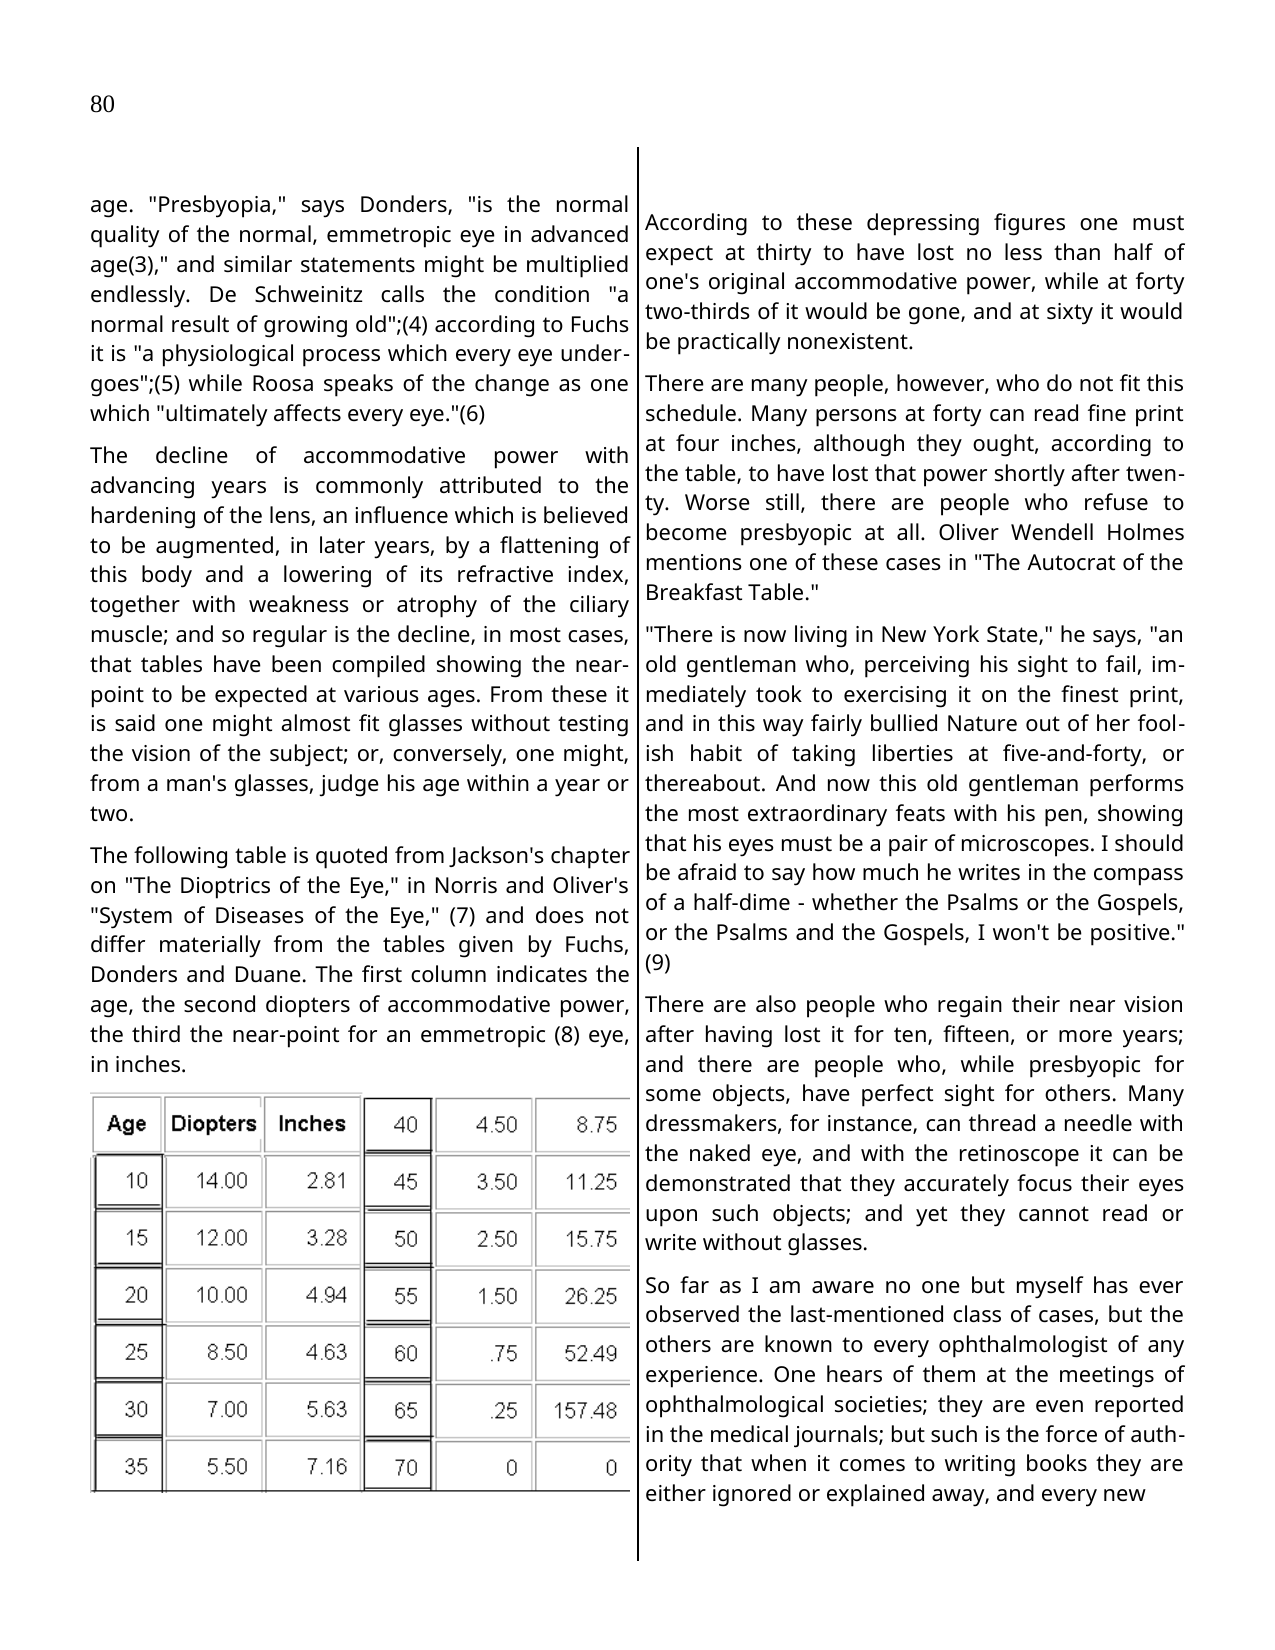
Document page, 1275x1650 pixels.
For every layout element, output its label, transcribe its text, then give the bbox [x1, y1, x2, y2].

picture [90, 1091, 630, 1493]
text There are also people who regain their near vision after having lost it for ten, fifteen, or more years; and there are people who, while presbyopic for some objects, have perfect sight for others. Many dress­makers, for instance, can thread a needle with the naked eye, and with the retinoscope it can be dem­on­strated that they accurately focus their eyes upon such objects; and yet they cannot read or write without glasses. [645, 989, 1185, 1257]
text age. "Presbyopia," says Donders, "is the normal quality of the normal, emmetropic eye in advanced age(3)," and similar statements might be multiplied endlessly. De Schweinitz calls the condition "a normal result of growing old";(4) according to Fuchs it is "a physiological process which every eye under­goes";(5) while Roosa speaks of the change as one which "ultimately affects every eye."(6) [90, 189, 630, 428]
text The following table is quoted from Jackson's chap­ter on "The Dioptrics of the Eye," in Norris and Oliver's "System of Diseases of the Eye," (7) and does not differ materially from the tables given by Fuchs, Donders and Duane. The first column indi­cates the age, the second diopters of accommo­da­tive power, the third the near-point for an emme­tropic (8) eye, in inches. [90, 840, 630, 1078]
text So far as I am aware no one but myself has ever observed the last-mentioned class of cases, but the others are known to every ophthalmologist of any experience. One hears of them at the meetings of ophthalmological societies; they are even reported in the medical journals; but such is the force of auth­ority that when it comes to writing books they are either ignored or explained away, and every new [645, 1270, 1185, 1508]
text The decline of accommodative power with advancing years is commonly attributed to the hardening of the lens, an influence which is believed to be aug­mented, in later years, by a flattening of this body and a lowering of its refractive index, together with weakness or atrophy of the ciliary muscle; and so regular is the decline, in most cases, that tables have been compiled showing the near-point to be expected at various ages. From these it is said one might almost fit glasses without testing the vision of the subject; or, conversely, one might, from a man's glasses, judge his age within a year or two. [90, 440, 630, 828]
text According to these depressing figures one must expect at thirty to have lost no less than half of one's original accommodative power, while at forty two-thirds of it would be gone, and at sixty it would be practically nonexistent. [645, 207, 1185, 356]
text "There is now living in New York State," he says, "an old gentleman who, perceiving his sight to fail, im­mediately took to exercising it on the finest print, and in this way fairly bullied Nature out of her fool­ish habit of taking liberties at five-and-forty, or thereabout. And now this old gentleman performs the most extraordinary feats with his pen, showing that his eyes must be a pair of microscopes. I should be afraid to say how much he writes in the compass of a half-dime - whether the Psalms or the Gospels, or the Psalms and the Gospels, I won't be posi­tive." (9) [645, 619, 1185, 977]
text There are many people, however, who do not fit this schedule. Many persons at forty can read fine print at four inches, although they ought, according to the table, to have lost that power shortly after twen­ty. Worse still, there are people who refuse to become presbyopic at all. Oliver Wendell Holmes mentions one of these cases in "The Autocrat of the Breakfast Table." [645, 368, 1185, 607]
